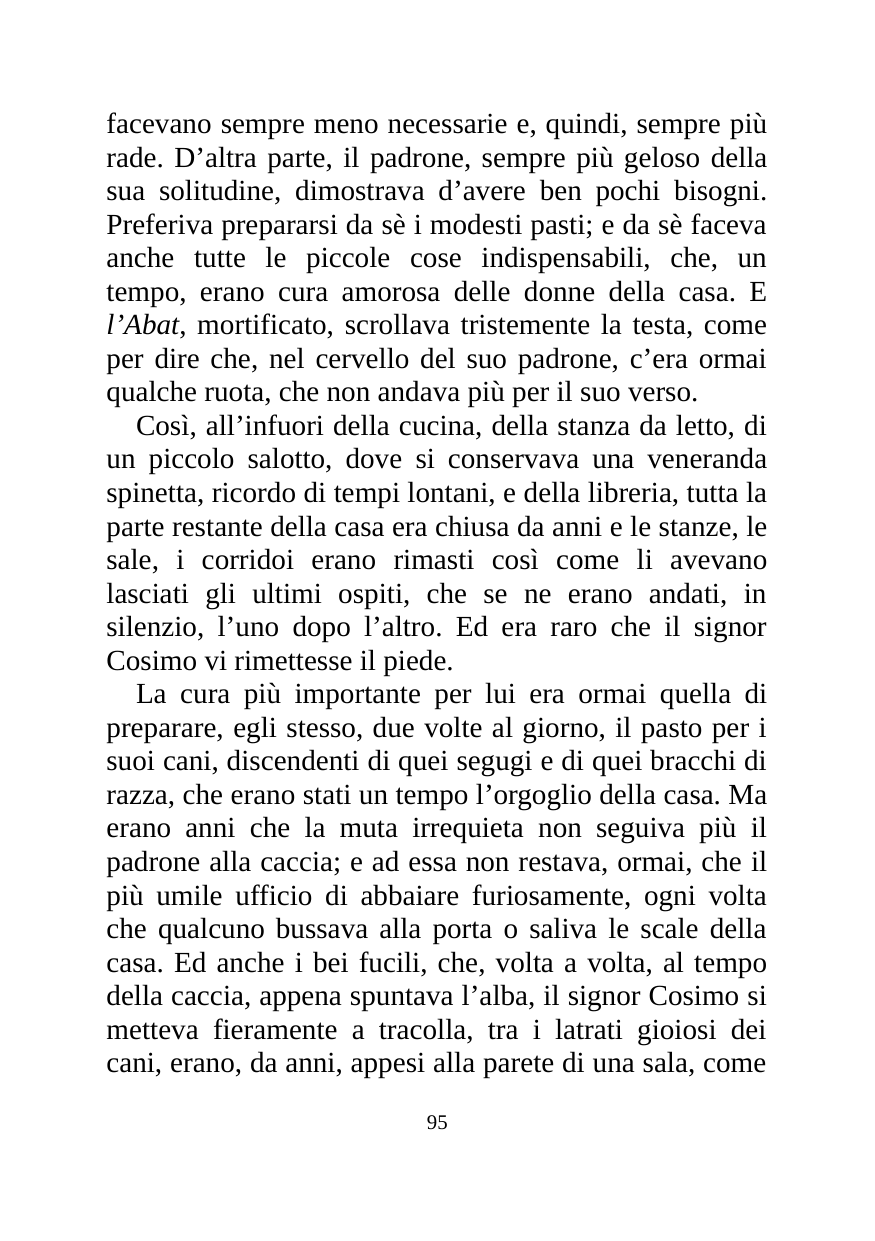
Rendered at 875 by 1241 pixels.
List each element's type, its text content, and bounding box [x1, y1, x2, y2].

text facevano sempre meno necessarie e, quindi, sempre più rade. D’altra parte, il padrone, sempre più geloso della sua solitudine, dimostrava d’avere ben pochi bisogni. Preferiva prepararsi da sè i modesti pasti; e da sè faceva anche tutte le piccole cose indispensabili, che, un tempo, erano cura amorosa delle donne della casa. E l’Abat, mortificato, scrollava tristemente la testa, come per dire che, nel cervello del suo padrone, c’era ormai qualche ruota, che non andava più per il suo verso. [106, 106, 768, 408]
text Così, all’infuori della cucina, della stanza da letto, di un piccolo salotto, dove si conservava una veneranda spinetta, ricordo di tempi lontani, e della libreria, tutta la parte restante della casa era chiusa da anni e le stanze, le sale, i corridoi erano rimasti così come li avevano lasciati gli ultimi ospiti, che se ne erano andati, in silenzio, l’uno dopo l’altro. Ed era raro che il signor Cosimo vi rimettesse il piede. [106, 408, 768, 676]
text La cura più importante per lui era ormai quella di preparare, egli stesso, due volte al giorno, il pasto per i suoi cani, discendenti di quei segugi e di quei bracchi di razza, che erano stati un tempo l’orgoglio della casa. Ma erano anni che la muta irrequieta non seguiva più il padrone alla caccia; e ad essa non restava, ormai, che il più umile ufficio di abbaiare furiosamente, ogni volta che qualcuno bussava alla porta o saliva le scale della casa. Ed anche i bei fucili, che, volta a volta, al tempo della caccia, appena spuntava l’alba, il signor Cosimo si metteva fieramente a tracolla, tra i latrati gioiosi dei cani, erano, da anni, appesi alla parete di una sala, come [106, 676, 768, 1079]
